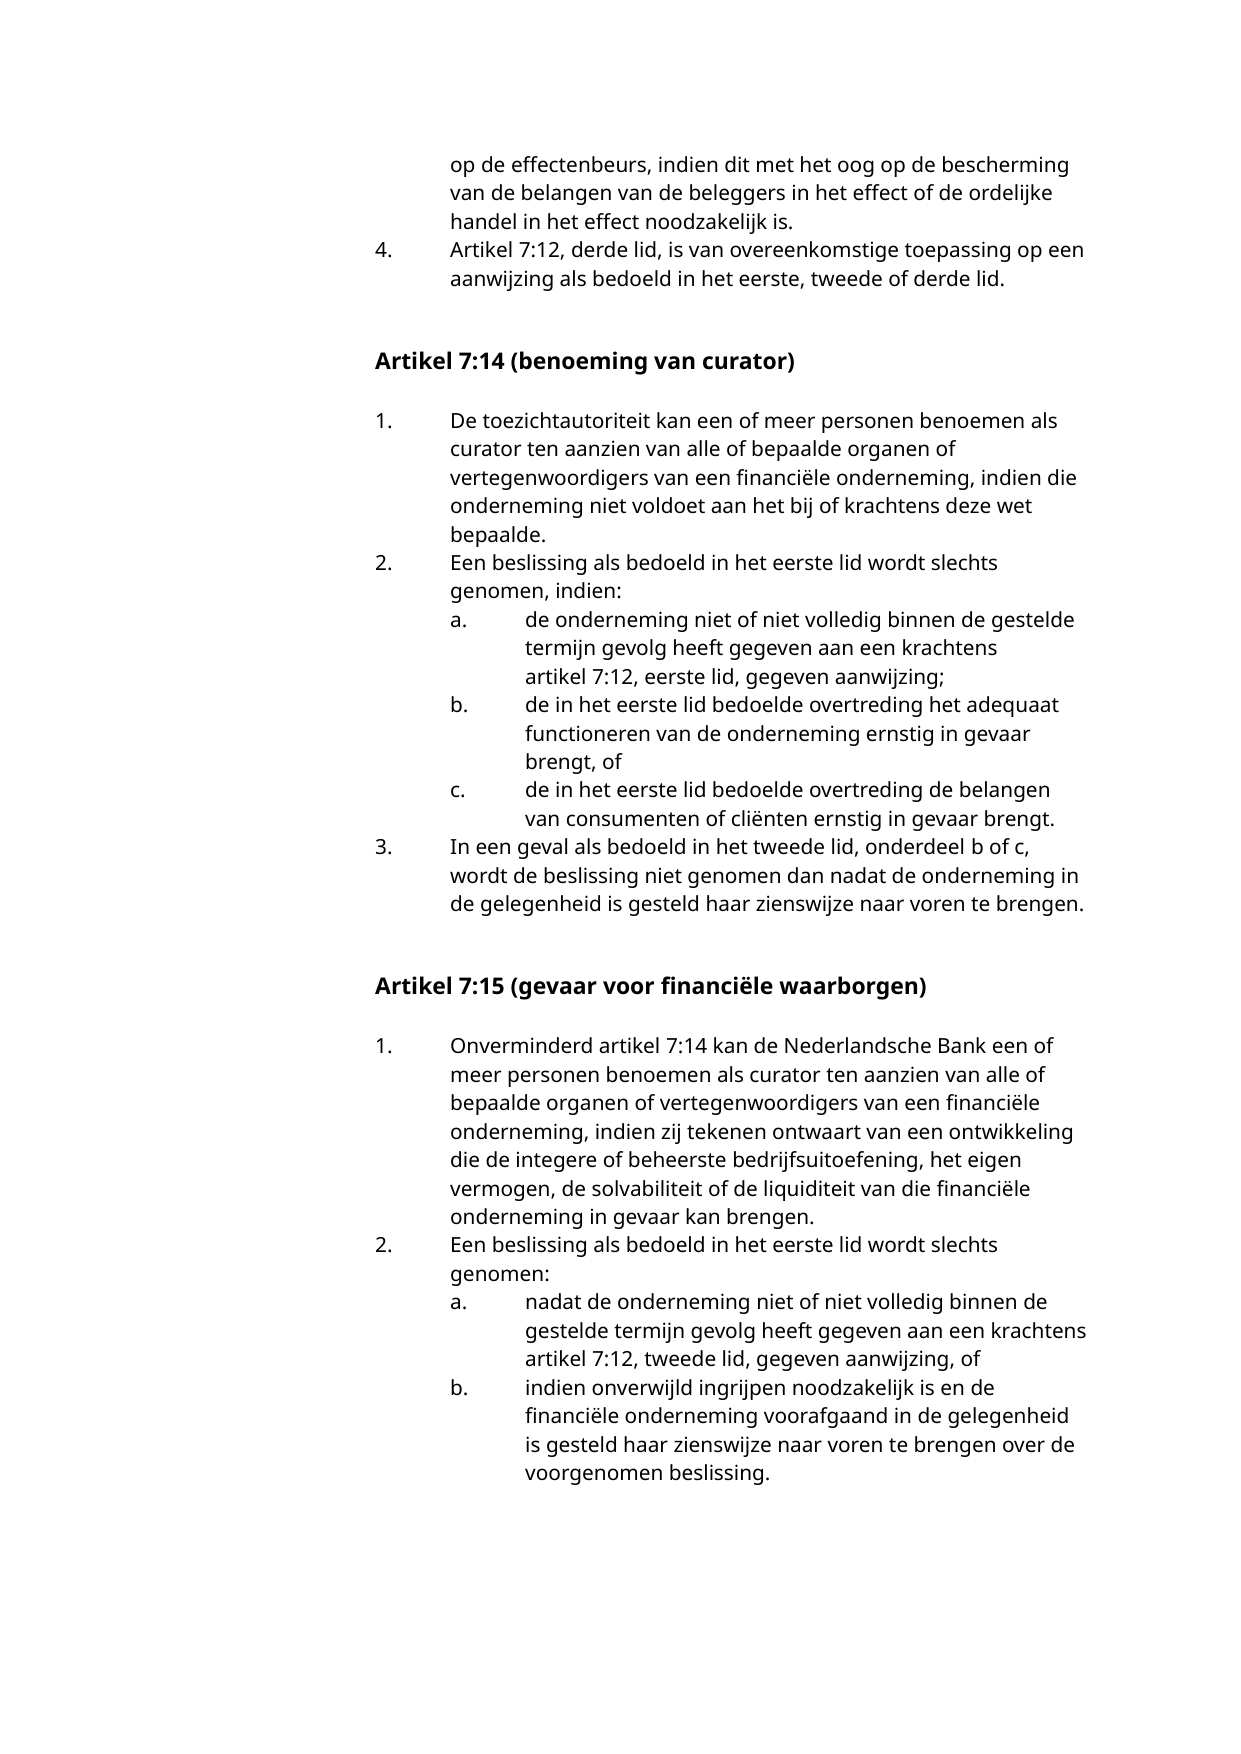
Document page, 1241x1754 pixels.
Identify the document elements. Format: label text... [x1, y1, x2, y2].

list Artikel 7:12, derde lid, is van overeenkomstige toepassing op een aanwijzing als bedoeld in het eerste, tweede of derde lid. [375, 235, 1090, 292]
list de onderneming niet of niet volledig binnen de gestelde termijn gevolg heeft gegeven aan een krachtens artikel 7:12, eerste lid, gegeven aanwijzing; [450, 605, 1090, 690]
list De toezichtautoriteit kan een of meer personen benoemen als curator ten aanzien van alle of bepaalde organen of vertegenwoordigers van een financiële onderneming, indien die onderneming niet voldoet aan het bij of krachtens deze wet bepaalde. [375, 406, 1090, 548]
list indien onverwijld ingrijpen noodzakelijk is en de financiële onderneming voorafgaand in de gelegenheid is gesteld haar zienswijze naar voren te brengen over de voorgenomen beslissing. [450, 1373, 1090, 1487]
list de in het eerste lid bedoelde overtreding het adequaat functioneren van de onderneming ernstig in gevaar brengt, of [450, 690, 1090, 776]
subtitle Artikel 7:15 (gevaar voor financiële waarborgen) [375, 970, 1090, 1002]
list Onverminderd artikel 7:14 kan de Nederlandsche Bank een of meer personen benoemen als curator ten aanzien van alle of bepaalde organen of vertegenwoordigers van een financiële onderneming, indien zij tekenen ontwaart van een ontwikkeling die de integere of beheerste bedrijfsuitoefening, het eigen vermogen, de solvabiliteit of de liquiditeit van die financiële onderneming in gevaar kan brengen. [375, 1032, 1090, 1231]
list Een beslissing als bedoeld in het eerste lid wordt slechts genomen, indien: [375, 548, 1090, 605]
list In een geval als bedoeld in het tweede lid, onderdeel b of c, wordt de beslissing niet genomen dan nadat de onderneming in de gelegenheid is gesteld haar zienswijze naar voren te brengen. [375, 832, 1090, 918]
list de in het eerste lid bedoelde overtreding de belangen van consumenten of cliënten ernstig in gevaar brengt. [450, 776, 1090, 832]
subtitle Artikel 7:14 (benoeming van curator) [375, 345, 1090, 376]
list op de effectenbeurs, indien dit met het oog op de bescherming van de belangen van de beleggers in het effect of de ordelijke handel in het effect noodzakelijk is. [375, 150, 1090, 235]
list nadat de onderneming niet of niet volledig binnen de gestelde termijn gevolg heeft gegeven aan een krachtens artikel 7:12, tweede lid, gegeven aanwijzing, of [450, 1287, 1090, 1373]
list Een beslissing als bedoeld in het eerste lid wordt slechts genomen: [375, 1231, 1090, 1287]
